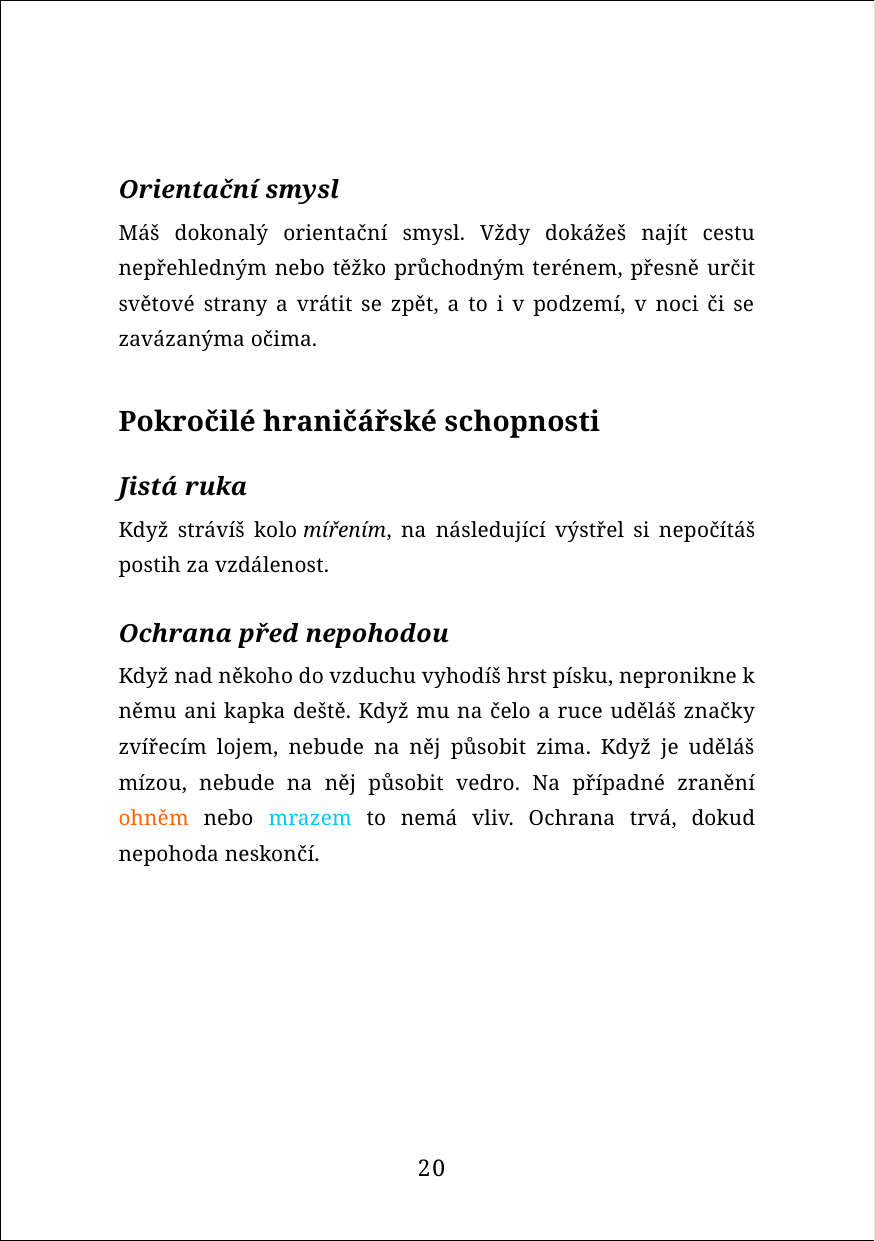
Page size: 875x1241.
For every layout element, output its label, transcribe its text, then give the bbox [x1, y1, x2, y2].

subtitle Orientační smysl [118, 172, 756, 206]
subtitle Pokročilé hraničářské schopnosti [118, 401, 756, 439]
subtitle Jistá ruka [118, 469, 756, 503]
text Když strávíš kolo mířením, na následující výstřel si nepočítáš postih za vzdálenost. [118, 515, 756, 579]
text Když nad někoho do vzduchu vyhodíš hrst písku, nepronikne k němu ani kapka deště. Když mu na čelo a ruce uděláš značky zvířecím lojem, nebude na něj působit zima. Když je uděláš mízou, nebude na něj působit vedro. Na případné zranění ohněm nebo mrazem to nemá vliv. Ochrana trvá, dokud nepohoda neskončí. [118, 661, 756, 867]
subtitle Ochrana před nepohodou [118, 615, 756, 649]
text Máš dokonalý orientační smysl. Vždy dokážeš najít cestu nepřehledným nebo těžko průchodným terénem, přesně určit světové strany a vrátit se zpět, a to i v podzemí, v noci či se zavázanýma očima. [118, 218, 756, 353]
